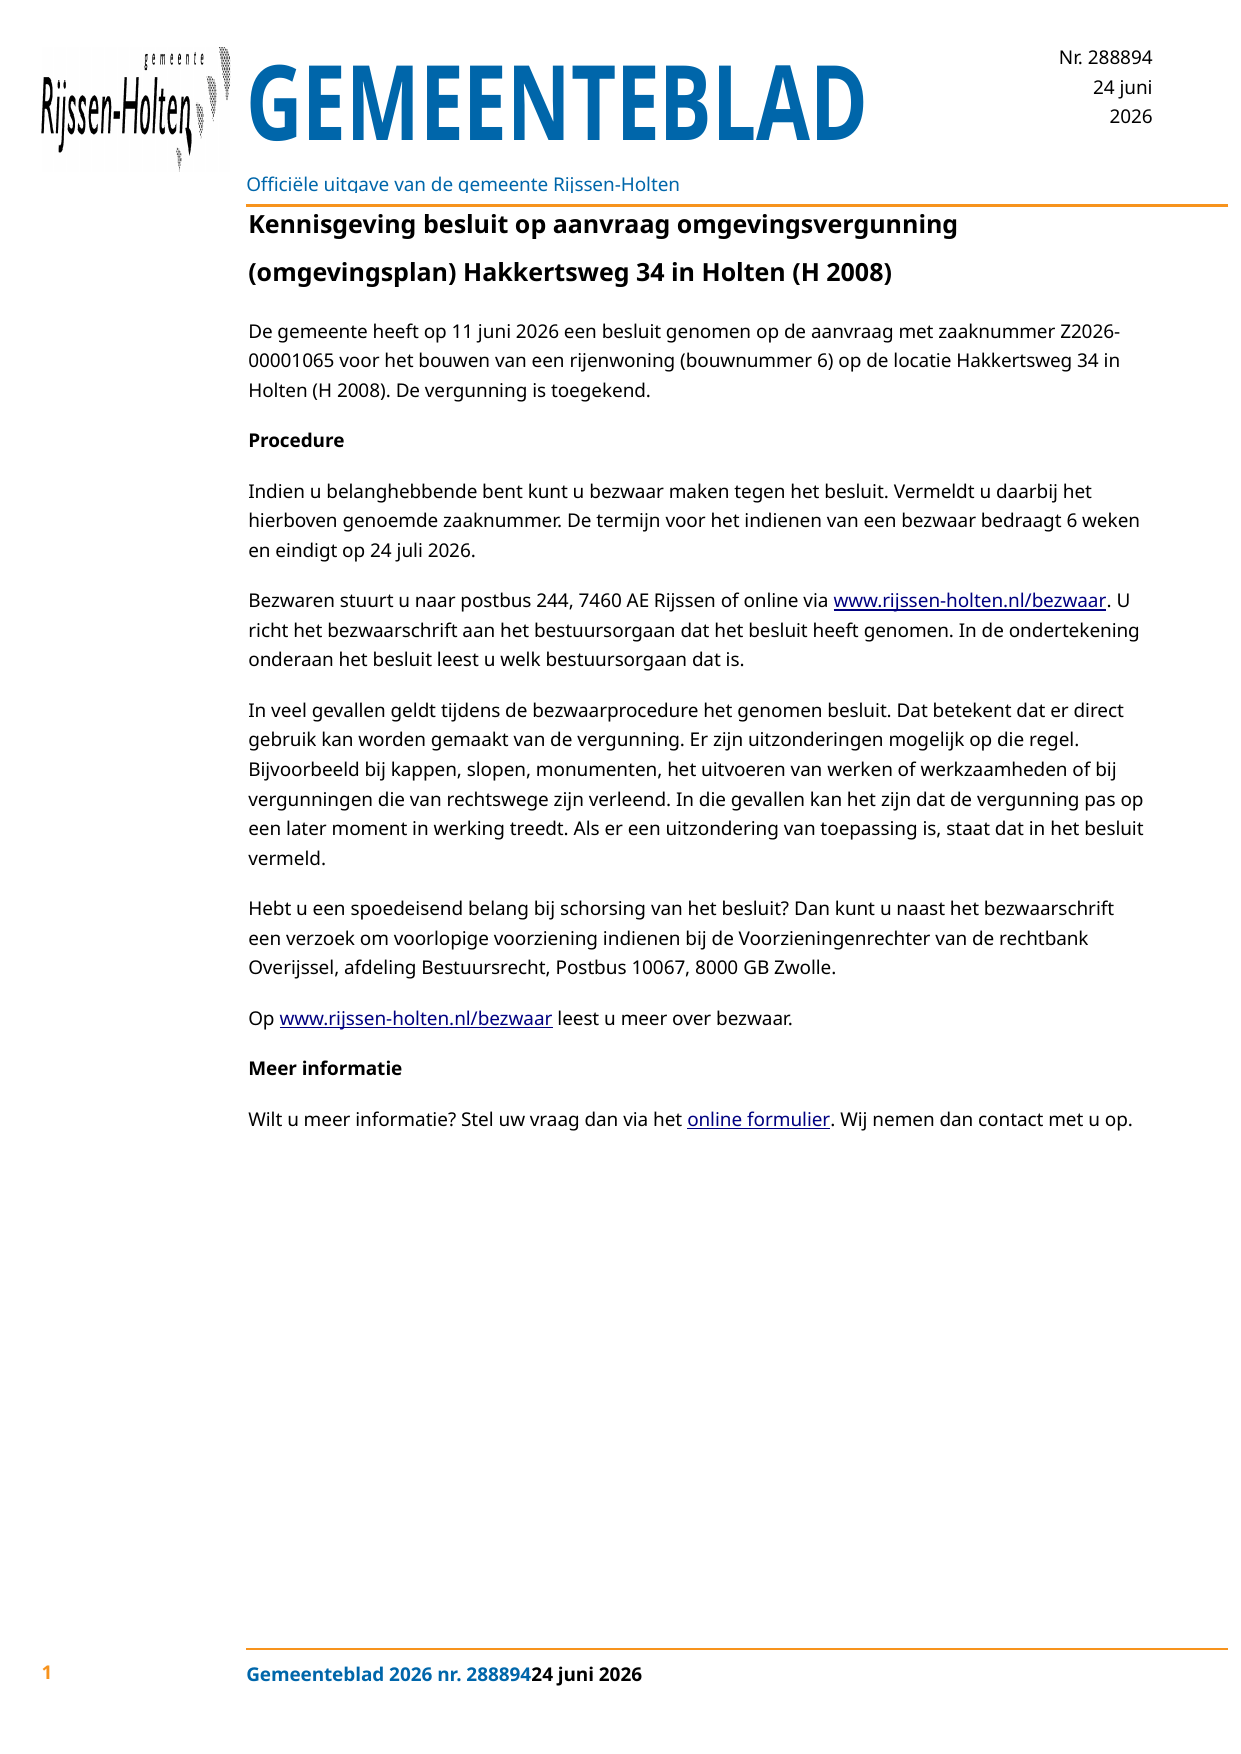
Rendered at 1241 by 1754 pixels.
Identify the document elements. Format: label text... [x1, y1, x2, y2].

text Meer informatie [248, 1055, 1152, 1081]
text Hebt u een spoedeisend belang bij schorsing van het besluit? Dan kunt u naast het bezwaarschrift een verzoek om voorlopige voorziening indienen bij de Voorzieningenrechter van de rechtbank Overijssel, afdeling Bestuursrecht, Postbus 10067, 8000 GB Zwolle. [248, 895, 1152, 980]
text De gemeente heeft op 11 juni 2026 een besluit genomen op de aanvraag met zaaknummer Z2026-00001065 voor het bouwen van een rijenwoning (bouwnummer 6) op de locatie Hakkertsweg 34 in Holten (H 2008). De vergunning is toegekend. [248, 318, 1152, 403]
picture [41, 47, 231, 172]
text In veel gevallen geldt tijdens de bezwaarprocedure het genomen besluit. Dat betekent dat er direct gebruik kan worden gemaakt van de vergunning. Er zijn uitzonderingen mogelijk op die regel. Bijvoorbeeld bij kappen, slopen, monumenten, het uitvoeren van werken of werkzaamheden of bij vergunningen die van rechtswege zijn verleend. In die gevallen kan het zijn dat de vergunning pas op een later moment in werking treedt. Als er een uitzondering van toepassing is, staat dat in het besluit vermeld. [248, 697, 1152, 871]
text Wilt u meer informatie? Stel uw vraag dan via het online formulier. Wij nemen dan contact met u op. [248, 1106, 1152, 1132]
text Bezwaren stuurt u naar postbus 244, 7460 AE Rijssen of online via www.rijssen-holten.nl/bezwaar. U richt het bezwaarschrift aan het bestuursorgaan dat het besluit heeft genomen. In de ondertekening onderaan het besluit leest u welk bestuursorgaan dat is. [248, 587, 1152, 672]
text Kennisgeving besluit op aanvraag omgevingsvergunning (omgevingsplan) Hakkertsweg 34 in Holten (H 2008) [248, 207, 1152, 288]
text Indien u belanghebbende bent kunt u bezwaar maken tegen het besluit. Vermeldt u daarbij het hierboven genoemde zaaknummer. De termijn voor het indienen van een bezwaar bedraagt 6 weken en eindigt op 24 juli 2026. [248, 478, 1152, 563]
text Op www.rijssen-holten.nl/bezwaar leest u meer over bezwaar. [248, 1005, 1152, 1031]
text Procedure [248, 427, 1152, 453]
